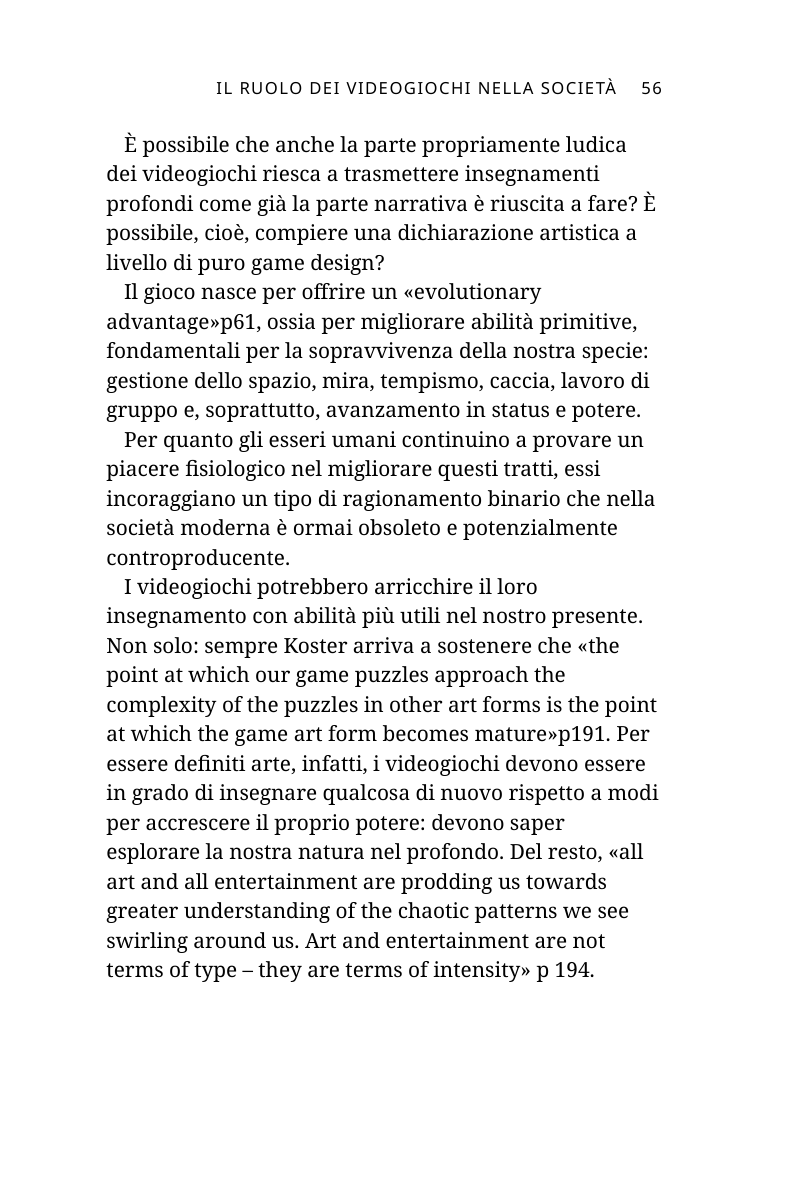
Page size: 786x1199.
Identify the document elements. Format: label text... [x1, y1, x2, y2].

text È possibile che anche la parte propriamente ludica dei videogiochi riesca a trasmettere insegnamenti profondi come già la parte narrativa è riuscita a fare? È possibile, cioè, compiere una dichiarazione artistica a livello di puro game design? [106, 129, 661, 276]
text Il gioco nasce per offrire un «evolutionary advantage»p61, ossia per migliorare abilità primitive, fondamentali per la sopravvivenza della nostra specie: gestione dello spazio, mira, tempismo, caccia, lavoro di gruppo e, soprattutto, avanzamento in status e potere. [106, 276, 661, 424]
text I videogiochi potrebbero arricchire il loro insegnamento con abilità più utili nel nostro presente. Non solo: sempre Koster arriva a sostenere che «the point at which our game puzzles approach the complexity of the puzzles in other art forms is the point at which the game art form becomes mature»p191. Per essere definiti arte, infatti, i videogiochi devono essere in grado di insegnare qualcosa di nuovo rispetto a modi per accrescere il proprio potere: devono saper esplorare la nostra natura nel profondo. Del resto, «all art and all entertainment are prodding us towards greater understanding of the chaotic patterns we see swirling around us. Art and entertainment are not terms of type – they are terms of intensity» p 194. [106, 571, 661, 984]
text Per quanto gli esseri umani continuino a provare un piacere fisiologico nel migliorare questi tratti, essi incoraggiano un tipo di ragionamento binario che nella società moderna è ormai obsoleto e potenzialmente controproducente. [106, 424, 661, 571]
